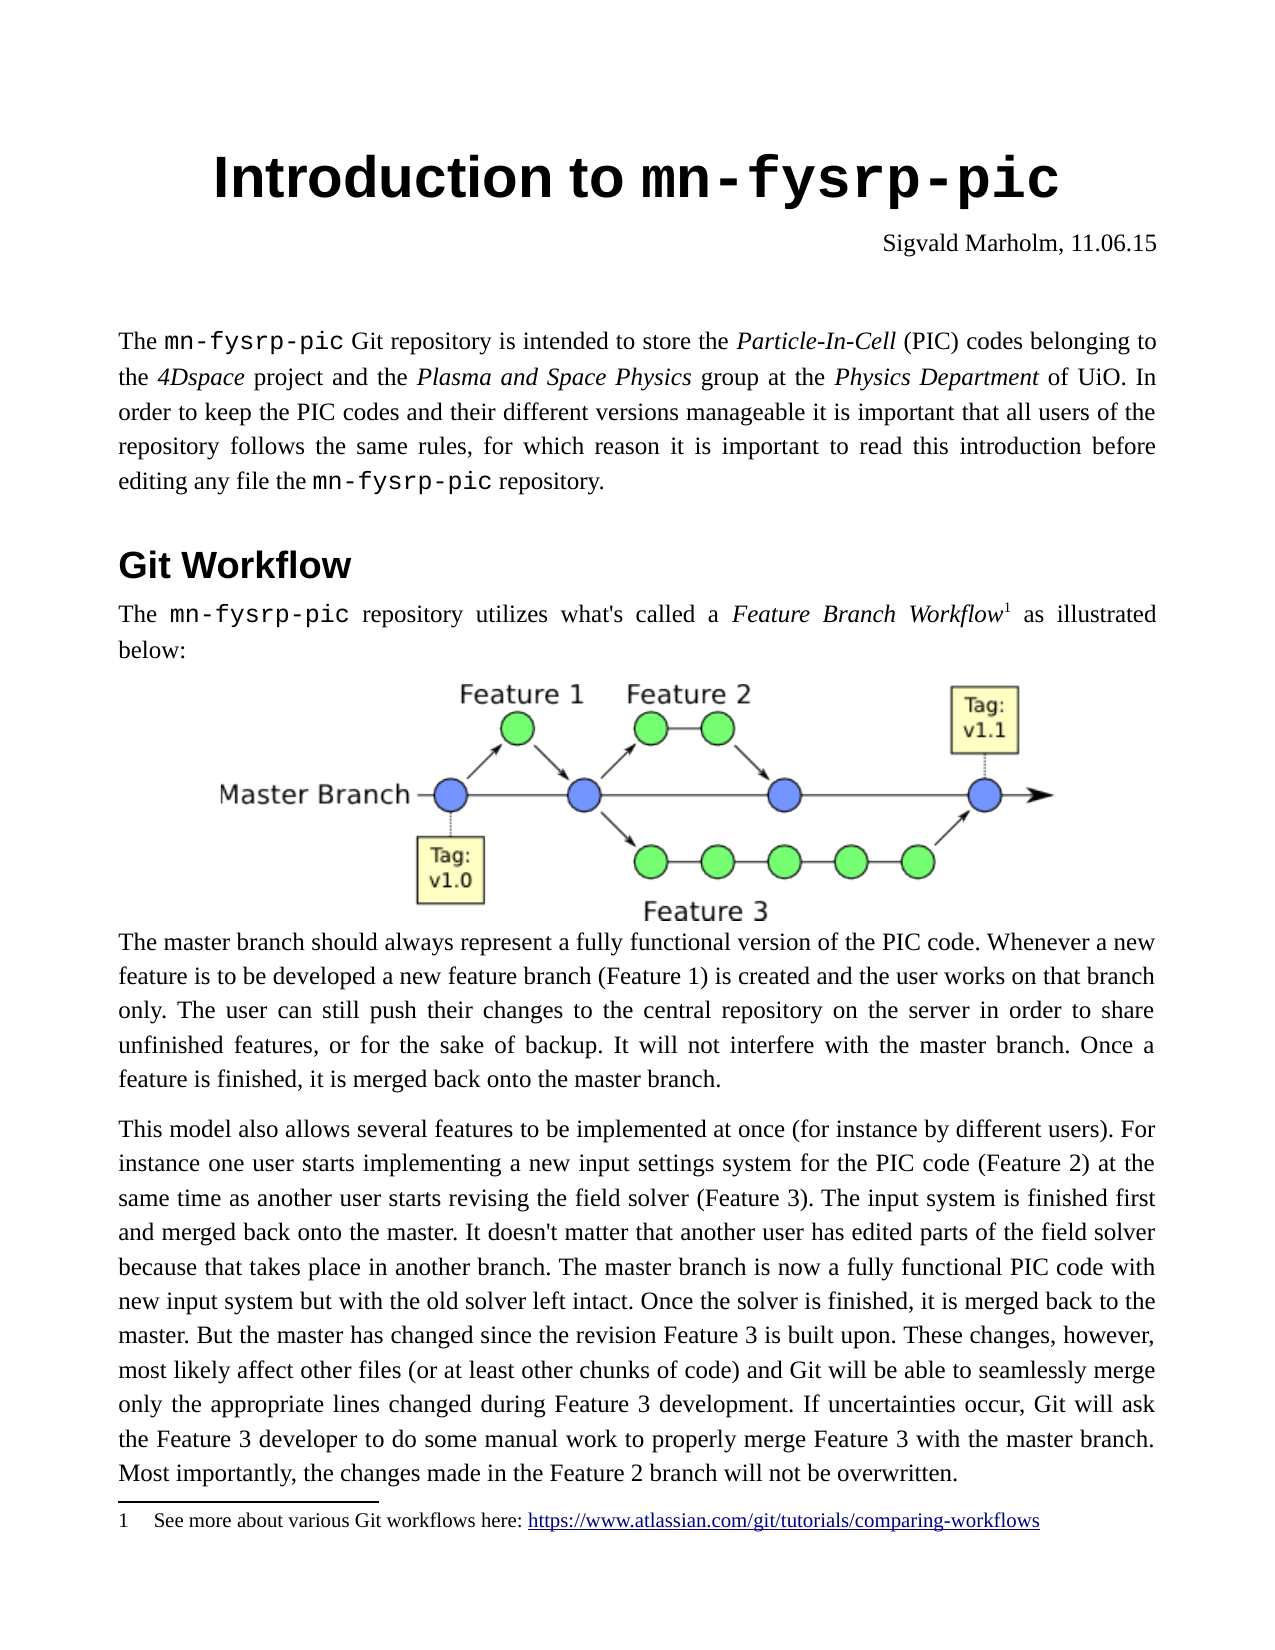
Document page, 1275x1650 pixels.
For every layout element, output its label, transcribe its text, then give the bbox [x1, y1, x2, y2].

text See more about various Git workflows here: https://www.atlassian.com/git/tutorials/comparing-workflows [118, 1508, 1157, 1532]
text This model also allows several features to be implemented at once (for instance by different users). For instance one user starts implementing a new input settings system for the PIC code (Feature 2) at the same time as another user starts revising the field solver (Feature 3). The input system is finished first and merged back onto the master. It doesn't matter that another user has edited parts of the field solver because that takes place in another branch. The master branch is now a fully functional PIC code with new input system but with the old solver left intact. Once the solver is finished, it is merged back to the master. But the master has changed since the revision Feature 3 is built upon. These changes, however, most likely affect other files (or at least other chunks of code) and Git will be able to seamlessly merge only the appropriate lines changed during Feature 3 development. If uncertainties occur, Git will ask the Feature 3 developer to do some manual work to properly merge Feature 3 with the master branch. Most importantly, the changes made in the Feature 2 branch will not be overwritten. [118, 1114, 1157, 1487]
subtitle Git Workflow [118, 542, 1157, 586]
text The mn-fysrp-pic Git repository is intended to store the Particle-In-Cell (PIC) codes belonging to the 4Dspace project and the Plasma and Space Physics group at the Physics Department of UiO. In order to keep the PIC codes and their different versions manageable it is important that all users of the repository follows the same rules, for which reason it is important to read this introduction before editing any file the mn-fysrp-pic repository. [118, 326, 1157, 497]
text The mn-fysrp-pic repository utilizes what's called a Feature Branch Workflow as illustrated below: [118, 599, 1157, 664]
picture [220, 684, 1055, 921]
text The master branch should always represent a fully functional version of the PIC code. Whenever a new feature is to be developed a new feature branch (Feature 1) is created and the user works on that branch only. The user can still push their changes to the central repository on the server in order to share unfinished features, or for the sake of backup. It will not interfere with the master branch. Once a feature is finished, it is merged back onto the master branch. [118, 921, 1157, 1093]
title Introduction to mn-fysrp-pic [118, 143, 1157, 215]
text Sigvald Marholm, 11.06.15 [118, 228, 1157, 257]
